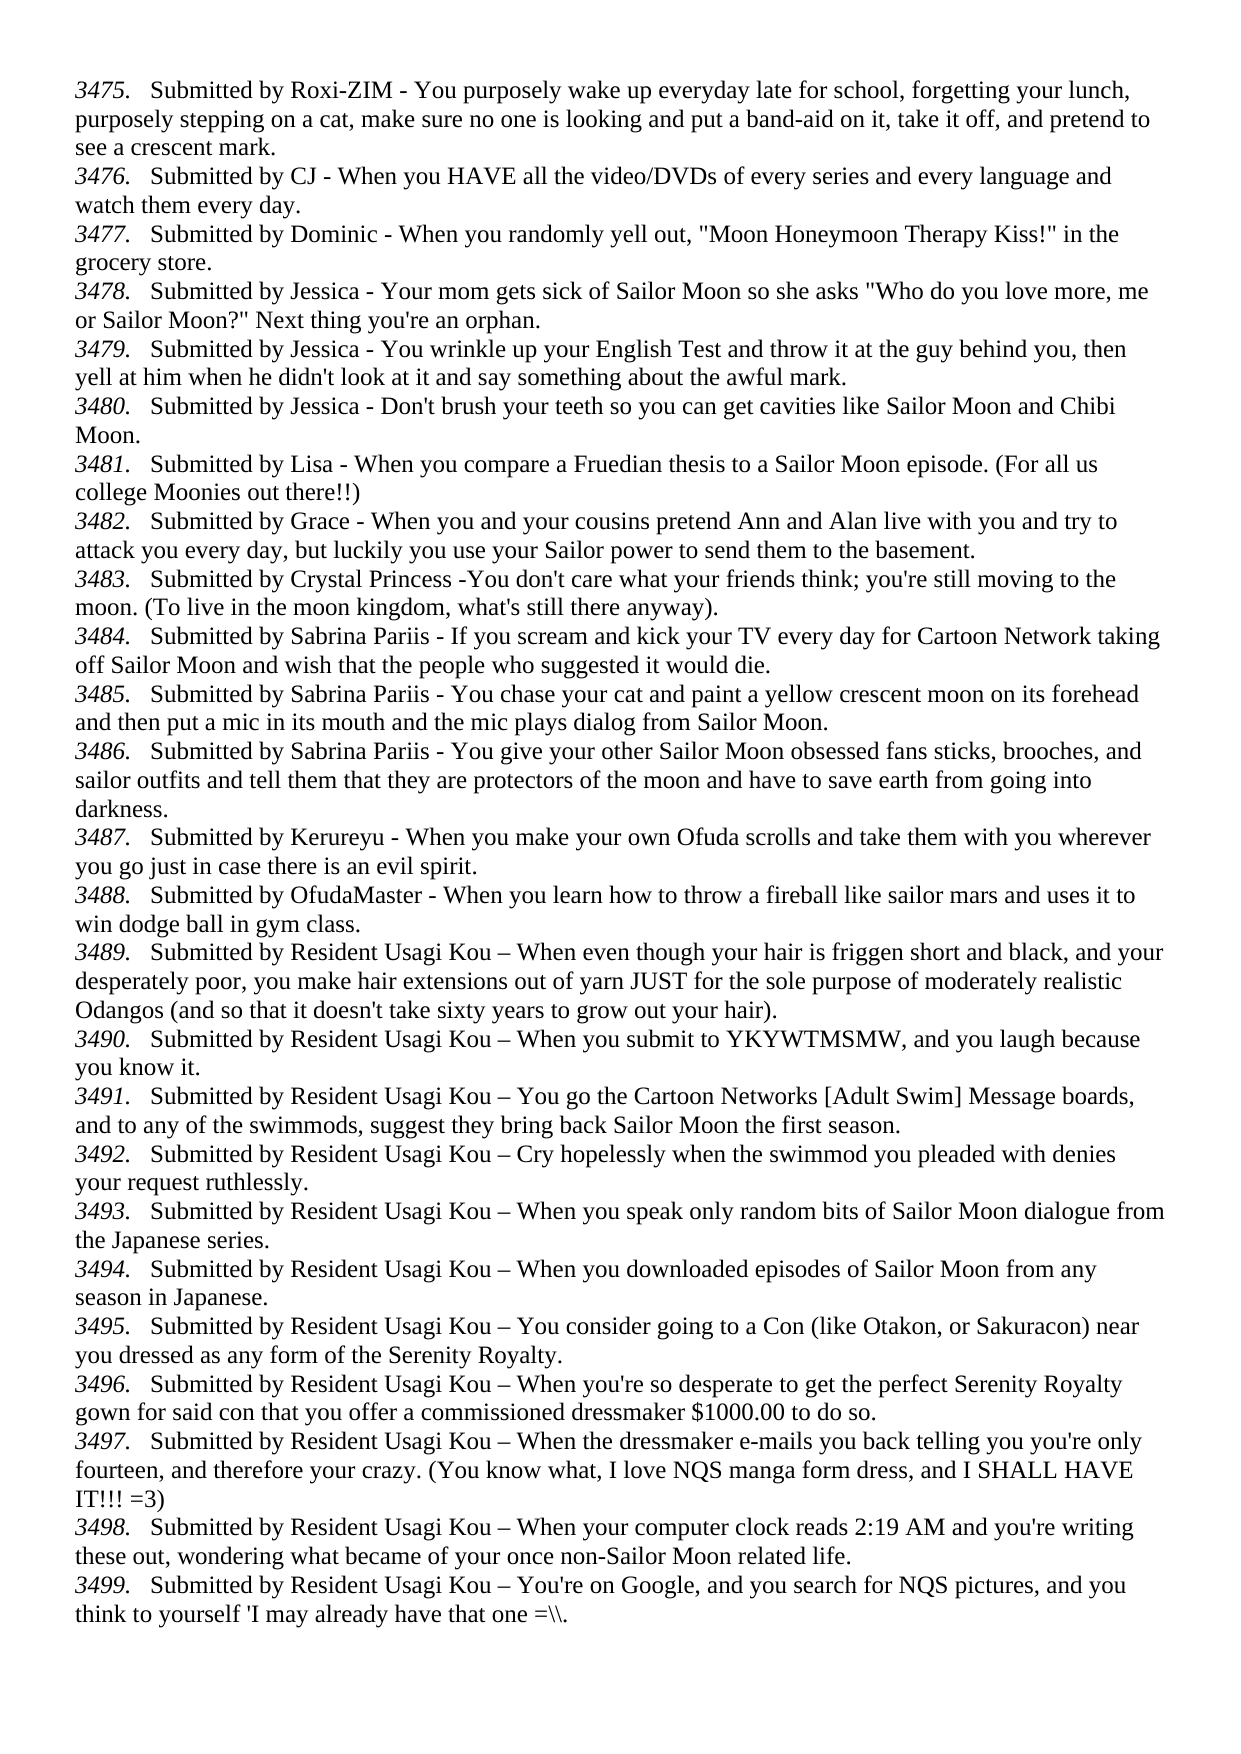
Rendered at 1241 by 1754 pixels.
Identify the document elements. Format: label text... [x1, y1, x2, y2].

list Submitted by OfudaMaster - When you learn how to throw a fireball like sailor mars and uses it to win dodge ball in gym class. [75, 880, 1165, 937]
list Submitted by Resident Usagi Kou – You're on Google, and you search for NQS pictures, and you think to yourself 'I may already have that one =\\. [75, 1570, 1165, 1627]
list Submitted by Jessica - Your mom gets sick of Sailor Moon so she asks "Who do you love more, me or Sailor Moon?" Next thing you're an orphan. [75, 276, 1165, 334]
list Submitted by Resident Usagi Kou – When your computer clock reads 2:19 AM and you're writing these out, wondering what became of your once non-Sailor Moon related life. [75, 1512, 1165, 1570]
list Submitted by Jessica - Don't brush your teeth so you can get cavities like Sailor Moon and Chibi Moon. [75, 391, 1165, 449]
list Submitted by CJ - When you HAVE all the video/DVDs of every series and every language and watch them every day. [75, 161, 1165, 219]
list Submitted by Sabrina Pariis - You chase your cat and paint a yellow crescent moon on its forehead and then put a mic in its mouth and the mic plays dialog from Sailor Moon. [75, 679, 1165, 736]
list Submitted by Sabrina Pariis - If you scream and kick your TV every day for Cartoon Network taking off Sailor Moon and wish that the people who suggested it would die. [75, 621, 1165, 679]
list Submitted by Resident Usagi Kou – When you submit to YKYWTMSMW, and you laugh because you know it. [75, 1024, 1165, 1081]
list Submitted by Resident Usagi Kou – When even though your hair is friggen short and black, and your desperately poor, you make hair extensions out of yarn JUST for the sole purpose of moderately realistic Odangos (and so that it doesn't take sixty years to grow out your hair). [75, 937, 1165, 1024]
list Submitted by Dominic - When you randomly yell out, "Moon Honeymoon Therapy Kiss!" in the grocery store. [75, 219, 1165, 276]
list Submitted by Grace - When you and your cousins pretend Ann and Alan live with you and try to attack you every day, but luckily you use your Sailor power to send them to the basement. [75, 506, 1165, 564]
list Submitted by Resident Usagi Kou – Cry hopelessly when the swimmod you pleaded with denies your request ruthlessly. [75, 1139, 1165, 1196]
list Submitted by Resident Usagi Kou – When you're so desperate to get the perfect Serenity Royalty gown for said con that you offer a commissioned dressmaker $1000.00 to do so. [75, 1369, 1165, 1426]
list Submitted by Roxi-ZIM - You purposely wake up everyday late for school, forgetting your lunch, purposely stepping on a cat, make sure no one is looking and put a band-aid on it, take it off, and pretend to see a crescent mark. [75, 75, 1165, 161]
list Submitted by Jessica - You wrinkle up your English Test and throw it at the guy behind you, then yell at him when he didn't look at it and say something about the awful mark. [75, 334, 1165, 391]
list Submitted by Kerureyu - When you make your own Ofuda scrolls and take them with you wherever you go just in case there is an evil spirit. [75, 822, 1165, 880]
list Submitted by Resident Usagi Kou – You consider going to a Con (like Otakon, or Sakuracon) near you dressed as any form of the Serenity Royalty. [75, 1311, 1165, 1369]
list Submitted by Crystal Princess -You don't care what your friends think; you're still moving to the moon. (To live in the moon kingdom, what's still there anyway). [75, 564, 1165, 621]
list Submitted by Resident Usagi Kou – When you speak only random bits of Sailor Moon dialogue from the Japanese series. [75, 1196, 1165, 1254]
list Submitted by Sabrina Pariis - You give your other Sailor Moon obsessed fans sticks, brooches, and sailor outfits and tell them that they are protectors of the moon and have to save earth from going into darkness. [75, 736, 1165, 822]
list Submitted by Resident Usagi Kou – When you downloaded episodes of Sailor Moon from any season in Japanese. [75, 1254, 1165, 1311]
list Submitted by Lisa - When you compare a Fruedian thesis to a Sailor Moon episode. (For all us college Moonies out there!!) [75, 449, 1165, 506]
list Submitted by Resident Usagi Kou – When the dressmaker e-mails you back telling you you're only fourteen, and therefore your crazy. (You know what, I love NQS manga form dress, and I SHALL HAVE IT!!! =3) [75, 1426, 1165, 1512]
list Submitted by Resident Usagi Kou – You go the Cartoon Networks [Adult Swim] Message boards, and to any of the swimmods, suggest they bring back Sailor Moon the first season. [75, 1081, 1165, 1139]
